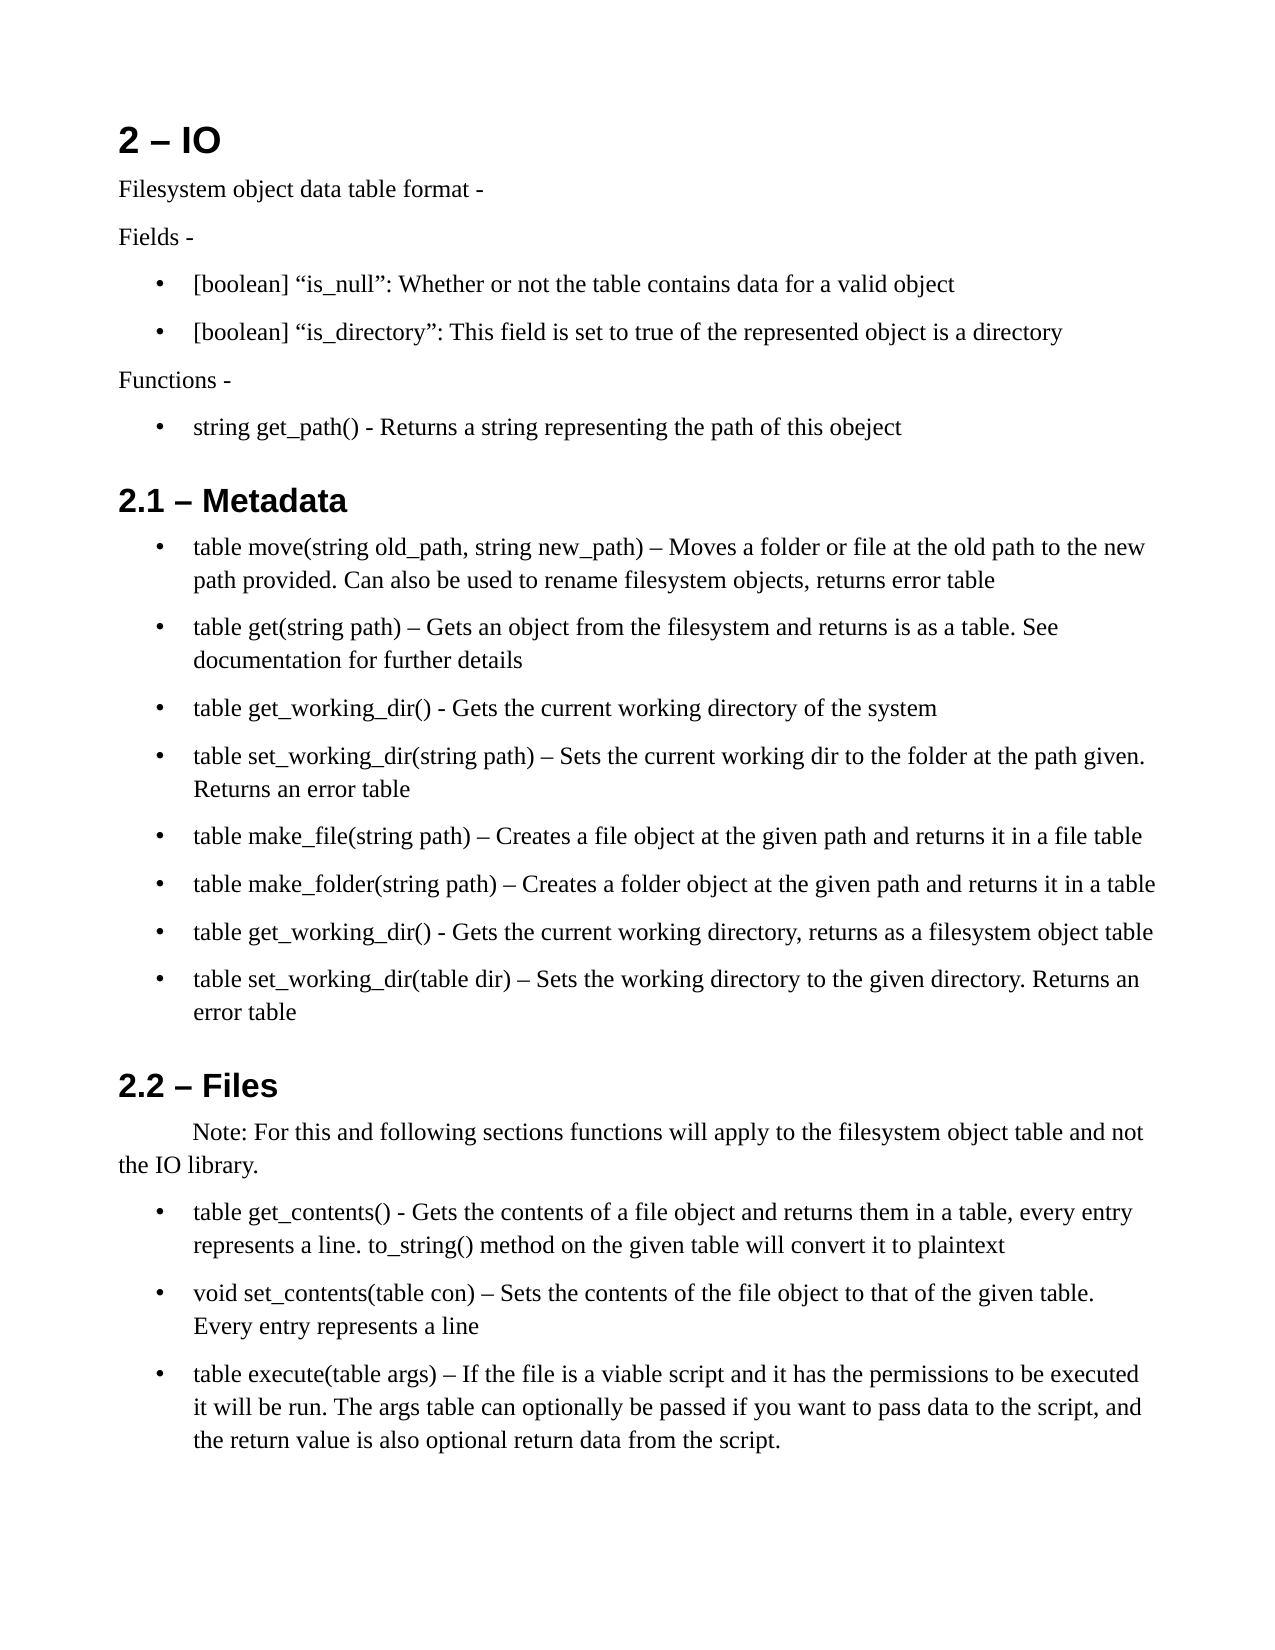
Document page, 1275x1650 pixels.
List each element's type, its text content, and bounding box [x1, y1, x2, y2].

list [boolean] “is_directory”: This field is set to true of the represented object is a directory [156, 317, 1157, 346]
text Filesystem object data table format - [118, 174, 1157, 203]
list table get_working_dir() - Gets the current working directory, returns as a filesystem object table [156, 917, 1157, 945]
list table get_working_dir() - Gets the current working directory of the system [156, 693, 1157, 722]
list string get_path() - Returns a string representing the path of this obeject [156, 412, 1157, 441]
list [boolean] “is_null”: Whether or not the table contains data for a valid object [156, 269, 1157, 298]
text Fields - [118, 222, 1157, 251]
list table set_working_dir(string path) – Sets the current working dir to the folder at the path given. Returns an error table [156, 741, 1157, 802]
list table make_folder(string path) – Creates a folder object at the given path and returns it in a table [156, 869, 1157, 898]
list table move(string old_path, string new_path) – Moves a folder or file at the old path to the new path provided. Can also be used to rename filesystem objects, returns error table [156, 532, 1157, 594]
list table execute(table args) – If the file is a viable script and it has the permissions to be executed it will be run. The args table can optionally be passed if you want to pass data to the script, and the return value is also optional return data from the script. [156, 1359, 1157, 1453]
list table get_contents() - Gets the contents of a file object and returns them in a table, every entry represents a line. to_string() method on the given table will convert it to plaintext [156, 1197, 1157, 1259]
subtitle 2 – IO [118, 118, 1157, 162]
subtitle 2.2 – Files [118, 1066, 1157, 1104]
text Functions - [118, 365, 1157, 393]
list void set_contents(table con) – Sets the contents of the file object to that of the given table. Every entry represents a line [156, 1278, 1157, 1340]
subtitle 2.1 – Metadata [118, 481, 1157, 519]
list table make_file(string path) – Creates a file object at the given path and returns it in a file table [156, 821, 1157, 850]
list table get(string path) – Gets an object from the filesystem and returns is as a table. See documentation for further details [156, 612, 1157, 674]
list table set_working_dir(table dir) – Sets the working directory to the given directory. Returns an error table [156, 964, 1157, 1026]
text Note: For this and following sections functions will apply to the filesystem object table and not the IO library. [118, 1117, 1157, 1178]
